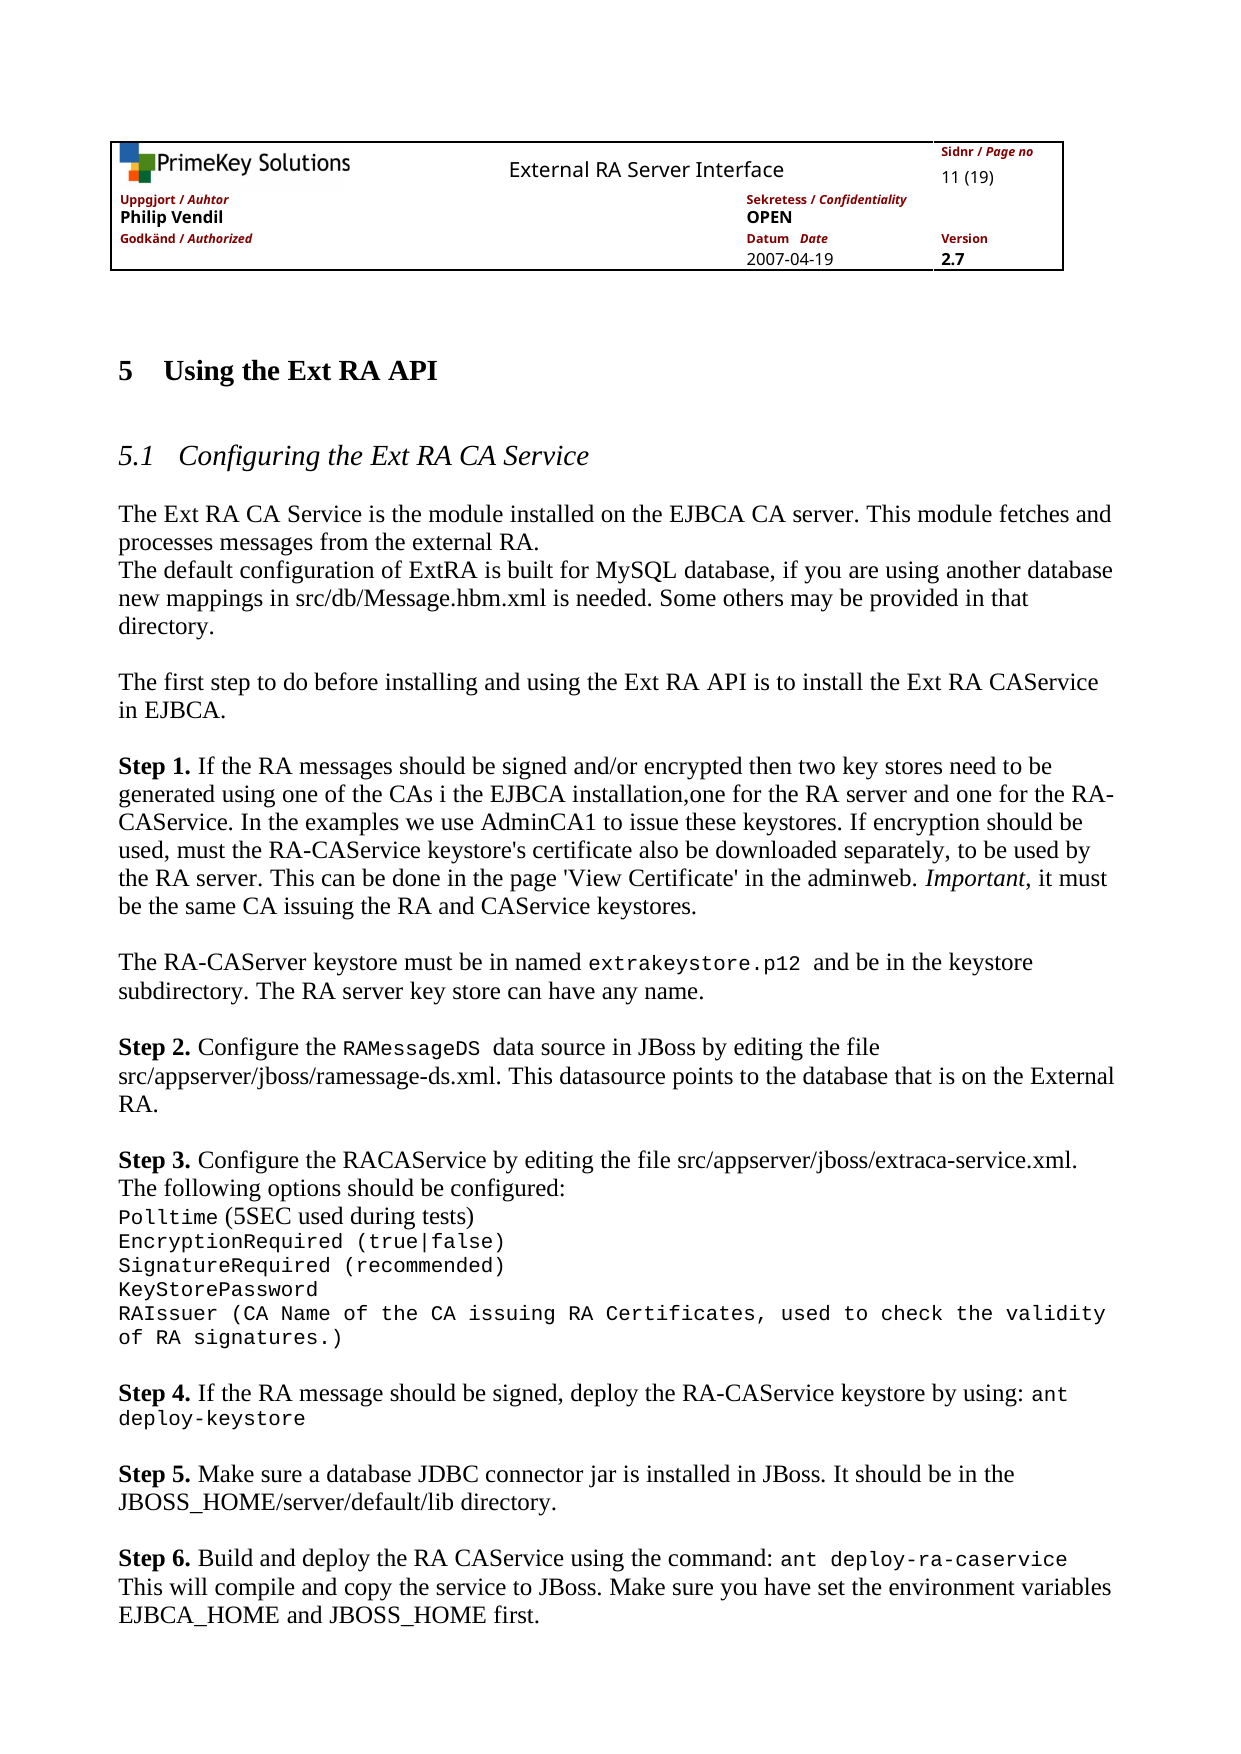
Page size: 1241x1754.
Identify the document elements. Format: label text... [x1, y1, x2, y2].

text Step 1. If the RA messages should be signed and/or encrypted then two key stores need to be generated using one of the CAs i the EJBCA installation,one for the RA server and one for the RA-CAService. In the examples we use AdminCA1 to issue these keystores. If encryption should be used, must the RA-CAService keystore's certificate also be downloaded separately, to be used by the RA server. This can be done in the page 'View Certificate' in the adminweb. Important, it must be the same CA issuing the RA and CAService keystores. [118, 752, 1122, 920]
text Step 4. If the RA message should be signed, deploy the RA-CAService keystore by using: ant deploy-keystore [118, 1379, 1122, 1432]
text Polltime (5SEC used during tests) [118, 1202, 1122, 1231]
text The first step to do before installing and using the Ext RA API is to install the Ext RA CAService in EJBCA. [118, 668, 1122, 724]
text KeyStorePassword [118, 1279, 1122, 1303]
text EncryptionRequired (true|false) [118, 1231, 1122, 1255]
subtitle Using the Ext RA API [118, 354, 1122, 386]
subtitle Configuring the Ext RA CA Service [118, 439, 1122, 472]
text The RA-CAServer keystore must be in named extrakeystore.p12 and be in the keystore subdirectory. The RA server key store can have any name. [118, 948, 1122, 1005]
text The default configuration of ExtRA is built for MySQL database, if you are using another database new mappings in src/db/Message.hbm.xml is needed. Some others may be provided in that directory. [118, 556, 1122, 640]
text RAIssuer (CA Name of the CA issuing RA Certificates, used to check the validity of RA signatures.) [118, 1303, 1122, 1351]
text The Ext RA CA Service is the module installed on the EJBCA CA server. This module fetches and processes messages from the external RA. [118, 500, 1122, 556]
text Step 6. Build and deploy the RA CAService using the command: ant deploy-ra-caservice [118, 1544, 1122, 1573]
text Step 5. Make sure a database JDBC connector jar is installed in JBoss. It should be in the JBOSS_HOME/server/default/lib directory. [118, 1460, 1122, 1516]
text This will compile and copy the service to JBoss. Make sure you have set the environment variables EJBCA_HOME and JBOSS_HOME first. [118, 1573, 1122, 1629]
text SignatureRequired (recommended) [118, 1255, 1122, 1279]
text Step 2. Configure the RAMessageDS data source in JBoss by editing the file src/appserver/jboss/ramessage-ds.xml. This datasource points to the database that is on the External RA. [118, 1033, 1122, 1118]
text The following options should be configured: [118, 1174, 1122, 1202]
text Step 3. Configure the RACAService by editing the file src/appserver/jboss/extraca-service.xml. [118, 1146, 1122, 1174]
